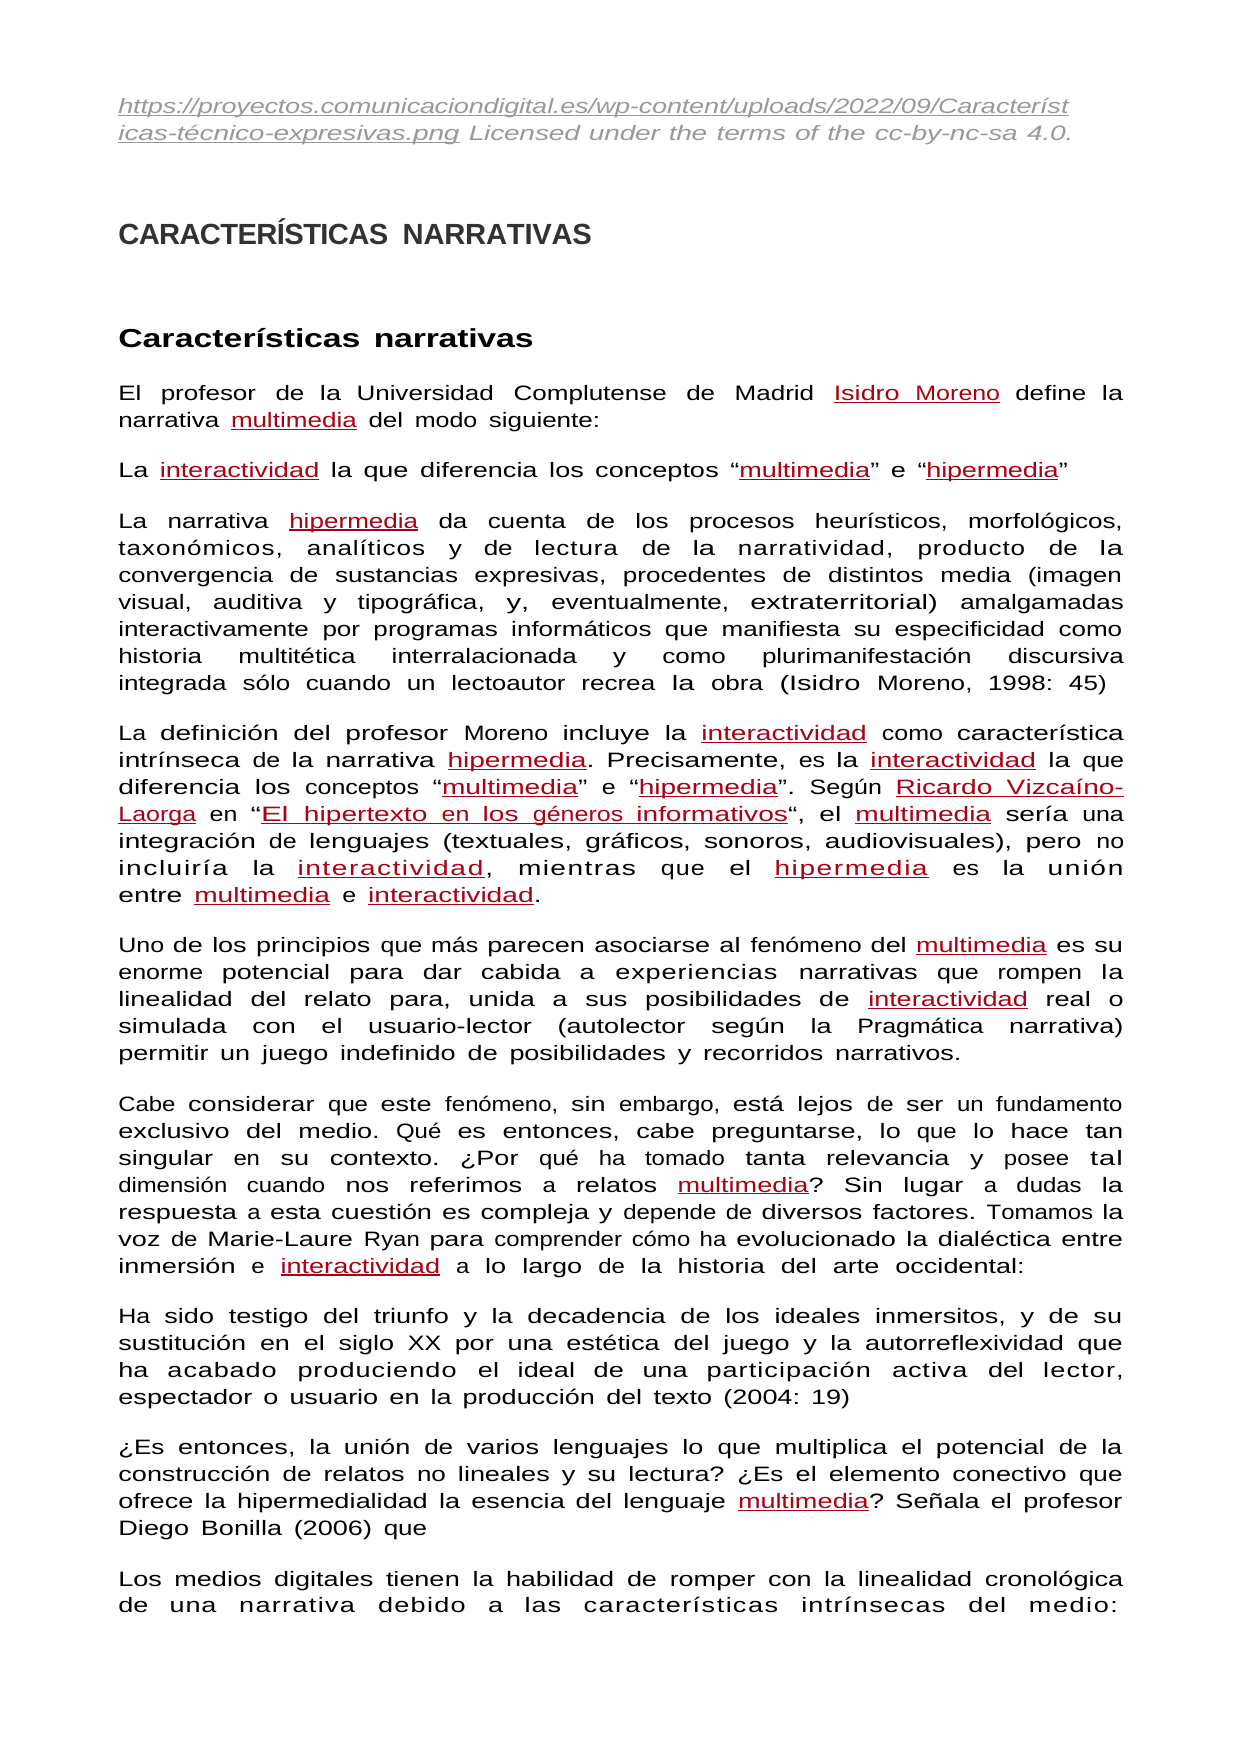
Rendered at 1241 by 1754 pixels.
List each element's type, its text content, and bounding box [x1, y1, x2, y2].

text https://proyectos.comunicaciondigital.es/wp-content/uploads/2022/09/Característ icas-técnico-expresivas.png Licensed under the terms of the cc-by-nc-sa 4.0. [118, 94, 1122, 145]
text El profesor de la Universidad Complutense de Madrid Isidro Moreno define la narrativa multimedia del modo siguiente: [118, 381, 1123, 432]
text Los medios digitales tienen la habilidad de romper con la linealidad cronológica de una narrativa debido a las características intrínsecas del medio: [118, 1566, 1124, 1617]
text Uno de los principios que más parecen asociarse al fenómeno del multimedia es su enorme potencial para dar cabida a experiencias narrativas que rompen la linealidad del relato para, unida a sus posibilidades de interactividad real o simulada con el usuario-lector (autolector según la Pragmática narrativa) permitir un juego indefinido de posibilidades y recorridos narrativos. [118, 933, 1123, 1065]
text La definición del profesor Moreno incluye la interactividad como característica intrínseca de la narrativa hipermedia. Precisamente, es la interactividad la que diferencia los conceptos “multimedia” e “hipermedia”. Según Ricardo Vizcaíno- Laorga en “El hipertexto en los géneros informativos“, el multimedia sería una integración de lenguajes (textuales, gráficos, sonoros, audiovisuales), pero no incluiría la interactividad, mientras que el hipermedia es la unión entre multimedia e interactividad. [118, 721, 1124, 907]
subtitle CARACTERÍSTICAS NARRATIVAS [118, 217, 1138, 251]
text Ha sido testigo del triunfo y la decadencia de los ideales inmersitos, y de su sustitución en el siglo XX por una estética del juego y la autorreflexividad que ha acabado produciendo el ideal de una participación activa del lector, espectador o usuario en la producción del texto (2004: 19) [118, 1304, 1123, 1409]
text La interactividad la que diferencia los conceptos “multimedia” e “hipermedia” [118, 458, 1138, 482]
text La narrativa hipermedia da cuenta de los procesos heurísticos, morfológicos, taxonómicos, analíticos y de lectura de la narratividad, producto de la convergencia de sustancias expresivas, procedentes de distintos media (imagen visual, auditiva y tipográfica, y, eventualmente, extraterritorial) amalgamadas interactivamente por programas informáticos que manifiesta su especificidad como historia multitética interralacionada y como plurimanifestación discursiva integrada sólo cuando un lectoautor recrea la obra (Isidro Moreno, 1998: 45) [118, 508, 1123, 694]
subtitle Características narrativas [118, 323, 1138, 353]
text Cabe considerar que este fenómeno, sin embargo, está lejos de ser un fundamento exclusivo del medio. Qué es entonces, cabe preguntarse, lo que lo hace tan singular en su contexto. ¿Por qué ha tomado tanta relevancia y posee tal dimensión cuando nos referimos a relatos multimedia? Sin lugar a dudas la respuesta a esta cuestión es compleja y depende de diversos factores. Tomamos la voz de Marie-Laure Ryan para comprender cómo ha evolucionado la dialéctica entre inmersión e interactividad a lo largo de la historia del arte occidental: [118, 1092, 1123, 1277]
text ¿Es entonces, la unión de varios lenguajes lo que multiplica el potencial de la construcción de relatos no lineales y su lectura? ¿Es el elemento conectivo que ofrece la hipermedialidad la esencia del lenguaje multimedia? Señala el profesor Diego Bonilla (2006) que [118, 1435, 1123, 1540]
